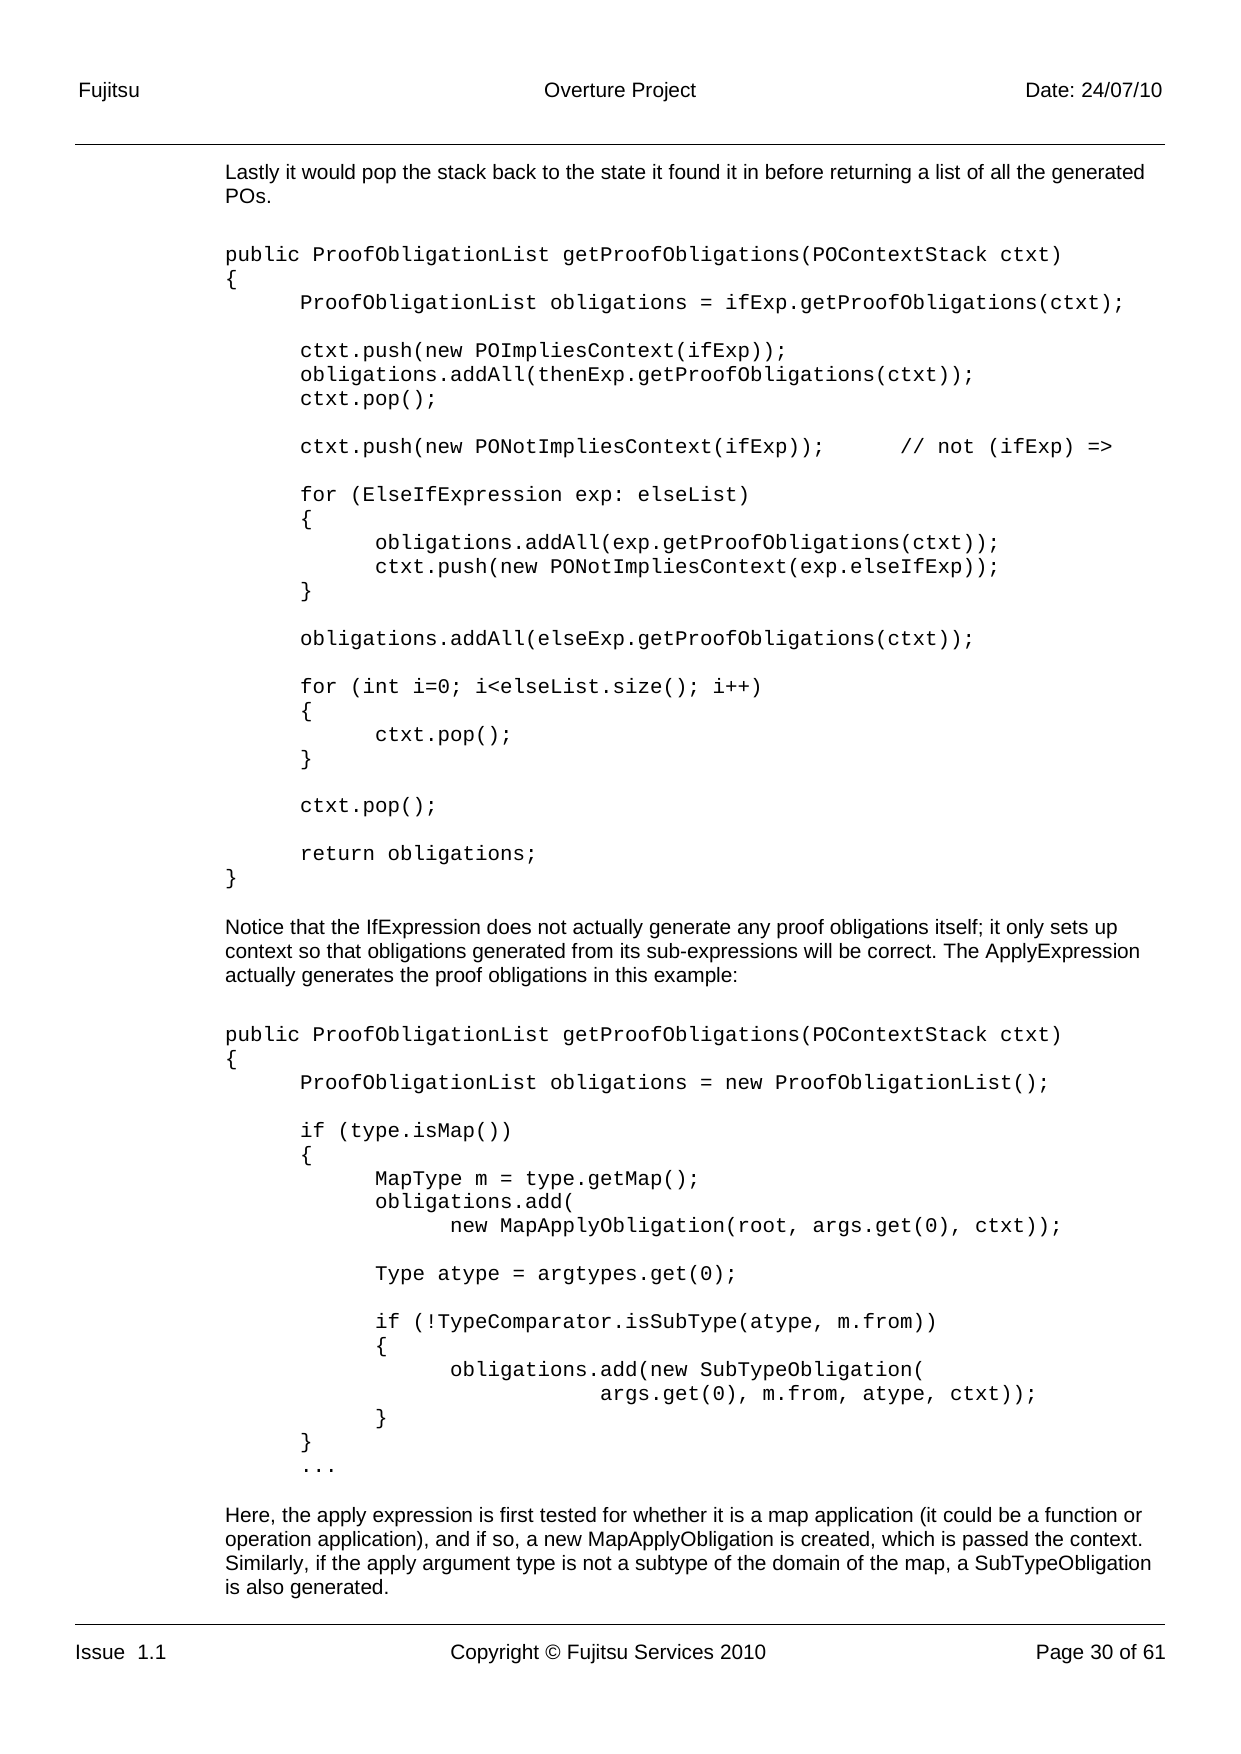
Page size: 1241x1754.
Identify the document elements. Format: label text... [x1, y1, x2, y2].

text Notice that the IfExpression does not actually generate any proof obligations itself; it only sets up context so that obligations generated from its sub-expressions will be correct. The ApplyExpression actually generates the proof obligations in this example: [225, 915, 1165, 987]
text new MapApplyObligation(root, args.get(0), ctxt)); [225, 1215, 1165, 1239]
text ctxt.push(new PONotImpliesContext(exp.elseIfExp)); [225, 556, 1165, 580]
text ProofObligationList obligations = ifExp.getProofObligations(ctxt); [225, 292, 1165, 316]
text obligations.add(new SubTypeObligation( [225, 1359, 1165, 1383]
text } [225, 747, 1165, 771]
text for (int i=0; i<elseList.size(); i++) [225, 676, 1165, 699]
text args.get(0), m.from, atype, ctxt)); [225, 1383, 1165, 1407]
text Type atype = argtypes.get(0); [225, 1263, 1165, 1287]
text if (type.isMap()) [225, 1119, 1165, 1143]
text Here, the apply expression is first tested for whether it is a map application (it could be a function or operation application), and if so, a new MapApplyObligation is created, which is passed the context. Similarly, if the apply argument type is not a subtype of the domain of the map, a SubTypeObligation is also generated. [225, 1503, 1165, 1599]
text ctxt.pop(); [225, 723, 1165, 747]
text ctxt.pop(); [225, 388, 1165, 412]
text { [225, 699, 1165, 723]
text ... [225, 1455, 1165, 1479]
text } [225, 580, 1165, 604]
text { [225, 1143, 1165, 1167]
text obligations.addAll(elseExp.getProofObligations(ctxt)); [225, 628, 1165, 652]
text ctxt.pop(); [225, 795, 1165, 819]
text { [225, 508, 1165, 532]
text if (!TypeComparator.isSubType(atype, m.from)) [225, 1311, 1165, 1335]
text public ProofObligationList getProofObligations(POContextStack ctxt) [225, 244, 1165, 268]
text { [225, 268, 1165, 292]
text return obligations; [225, 843, 1165, 867]
text for (ElseIfExpression exp: elseList) [225, 484, 1165, 508]
text obligations.addAll(exp.getProofObligations(ctxt)); [225, 532, 1165, 556]
text obligations.add( [225, 1191, 1165, 1215]
text { [225, 1048, 1165, 1072]
text { [225, 1335, 1165, 1359]
text ctxt.push(new POImpliesContext(ifExp)); [225, 340, 1165, 364]
text public ProofObligationList getProofObligations(POContextStack ctxt) [225, 1024, 1165, 1048]
text Lastly it would pop the stack back to the state it found it in before returning a list of all the generated POs. [225, 160, 1165, 208]
text ctxt.push(new PONotImpliesContext(ifExp)); // not (ifExp) => [225, 436, 1165, 460]
text } [225, 1431, 1165, 1455]
text } [225, 1407, 1165, 1431]
text } [225, 867, 1165, 891]
text ProofObligationList obligations = new ProofObligationList(); [225, 1072, 1165, 1096]
text MapType m = type.getMap(); [225, 1167, 1165, 1191]
text obligations.addAll(thenExp.getProofObligations(ctxt)); [225, 364, 1165, 388]
